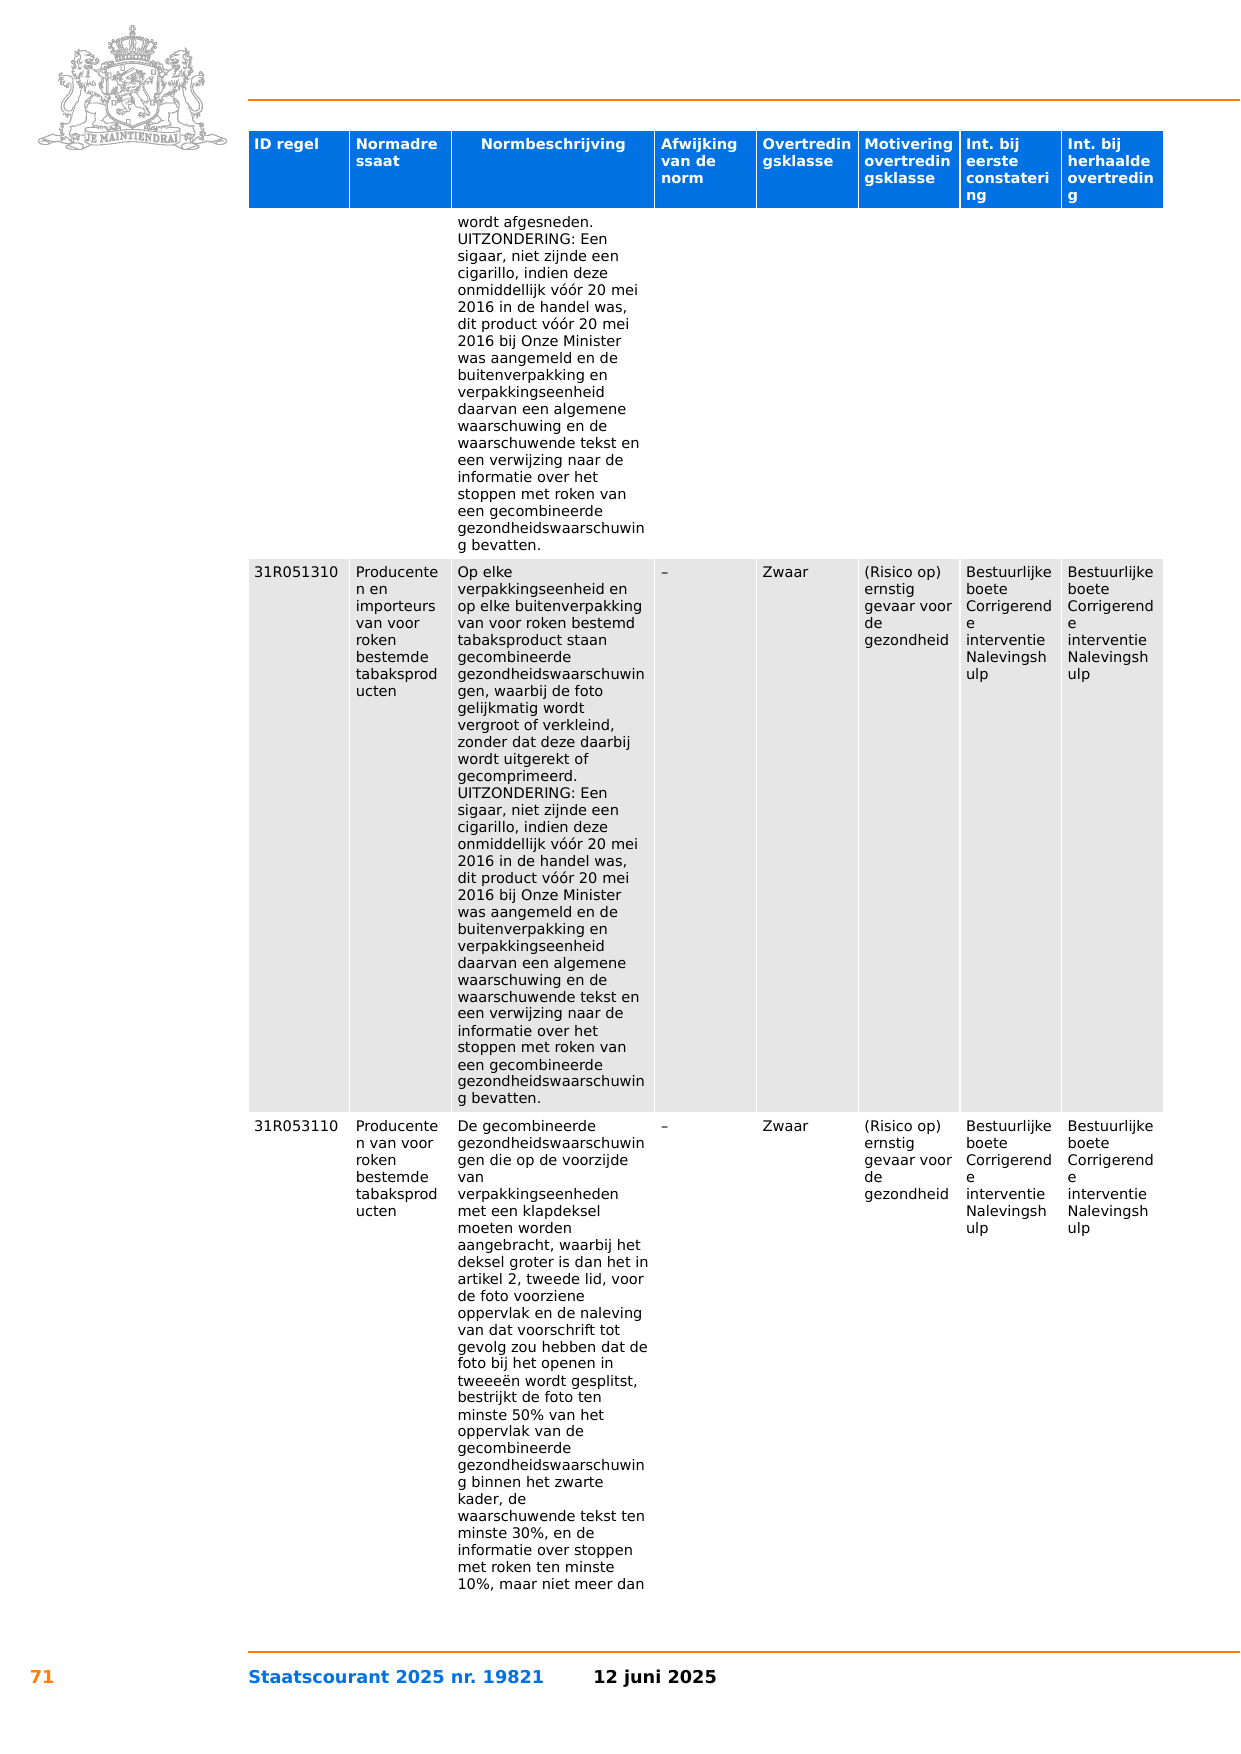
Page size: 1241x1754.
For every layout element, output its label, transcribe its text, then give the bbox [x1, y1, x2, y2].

table_cell wordt afgesneden. UITZONDERING: Een sigaar, niet zijnde een cigarillo, indien deze onmiddellijk vóór 20 mei 2016 in de handel was, dit product vóór 20 mei 2016 bij Onze Minister was aangemeld en de buitenverpakking en verpakkingseenheid daarvan een algemene waarschuwing en de waarschuwende tekst en een verwijzing naar de informatie over het stoppen met roken van een gecombineerde gezondheidswaarschuwing bevatten. [452, 209, 654, 558]
table_header Int. bij eerste constatering [961, 131, 1061, 208]
table_cell [961, 209, 1061, 558]
table_cell [859, 209, 959, 558]
table_cell [757, 209, 858, 558]
table_cell [350, 209, 451, 558]
table_header Int. bij herhaalde overtreding [1062, 131, 1163, 208]
table_cell Bestuurlijke boete Corrigerende interventie Nalevingshulp [1062, 1113, 1163, 1598]
table_cell Zwaar [757, 559, 858, 1112]
table_cell [655, 209, 756, 558]
table_header Normadressaat [350, 131, 451, 208]
table_cell Producenten en importeurs van voor roken bestemde tabaksproducten [350, 559, 451, 1112]
table_cell – [655, 1113, 756, 1598]
table_cell 31R051310 [249, 559, 349, 1112]
table_cell Producenten van voor roken bestemde tabaksproducten [350, 1113, 451, 1598]
table_cell Op elke verpakkingseenheid en op elke buitenverpakking van voor roken bestemd tabaksproduct staan gecombineerde gezondheidswaarschuwingen, waarbij de foto gelijkmatig wordt vergroot of verkleind, zonder dat deze daarbij wordt uitgerekt of gecomprimeerd. UITZONDERING: Een sigaar, niet zijnde een cigarillo, indien deze onmiddellijk vóór 20 mei 2016 in de handel was, dit product vóór 20 mei 2016 bij Onze Minister was aangemeld en de buitenverpakking en verpakkingseenheid daarvan een algemene waarschuwing en de waarschuwende tekst en een verwijzing naar de informatie over het stoppen met roken van een gecombineerde gezondheidswaarschuwing bevatten. [452, 559, 654, 1112]
table_cell Bestuurlijke boete Corrigerende interventie Nalevingshulp [961, 559, 1061, 1112]
table_header Motivering overtredingsklasse [859, 131, 959, 208]
table_cell (Risico op) ernstig gevaar voor de gezondheid [859, 1113, 959, 1598]
picture [38, 25, 227, 150]
table_cell [249, 209, 349, 558]
table_cell Zwaar [757, 1113, 858, 1598]
table_cell (Risico op) ernstig gevaar voor de gezondheid [859, 559, 959, 1112]
table_cell De gecombineerde gezondheidswaarschuwingen die op de voorzijde van verpakkingseenheden met een klapdeksel moeten worden aangebracht, waarbij het deksel groter is dan het in artikel 2, tweede lid, voor de foto voorziene oppervlak en de naleving van dat voorschrift tot gevolg zou hebben dat de foto bij het openen in tweeeën wordt gesplitst, bestrijkt de foto ten minste 50% van het oppervlak van de gecombineerde gezondheidswaarschuwing binnen het zwarte kader, de waarschuwende tekst ten minste 30%, en de informatie over stoppen met roken ten minste 10%, maar niet meer dan [452, 1113, 654, 1598]
table_cell Bestuurlijke boete Corrigerende interventie Nalevingshulp [1062, 559, 1163, 1112]
table_cell 31R053110 [249, 1113, 349, 1598]
table_cell – [655, 559, 756, 1112]
table_header ID regel [249, 131, 349, 208]
table_header Normbeschrijving [452, 131, 654, 208]
table_cell Bestuurlijke boete Corrigerende interventie Nalevingshulp [961, 1113, 1061, 1598]
table_cell [1062, 209, 1163, 558]
table_header Overtredingsklasse [757, 131, 858, 208]
table_header Afwijking van de norm [655, 131, 756, 208]
